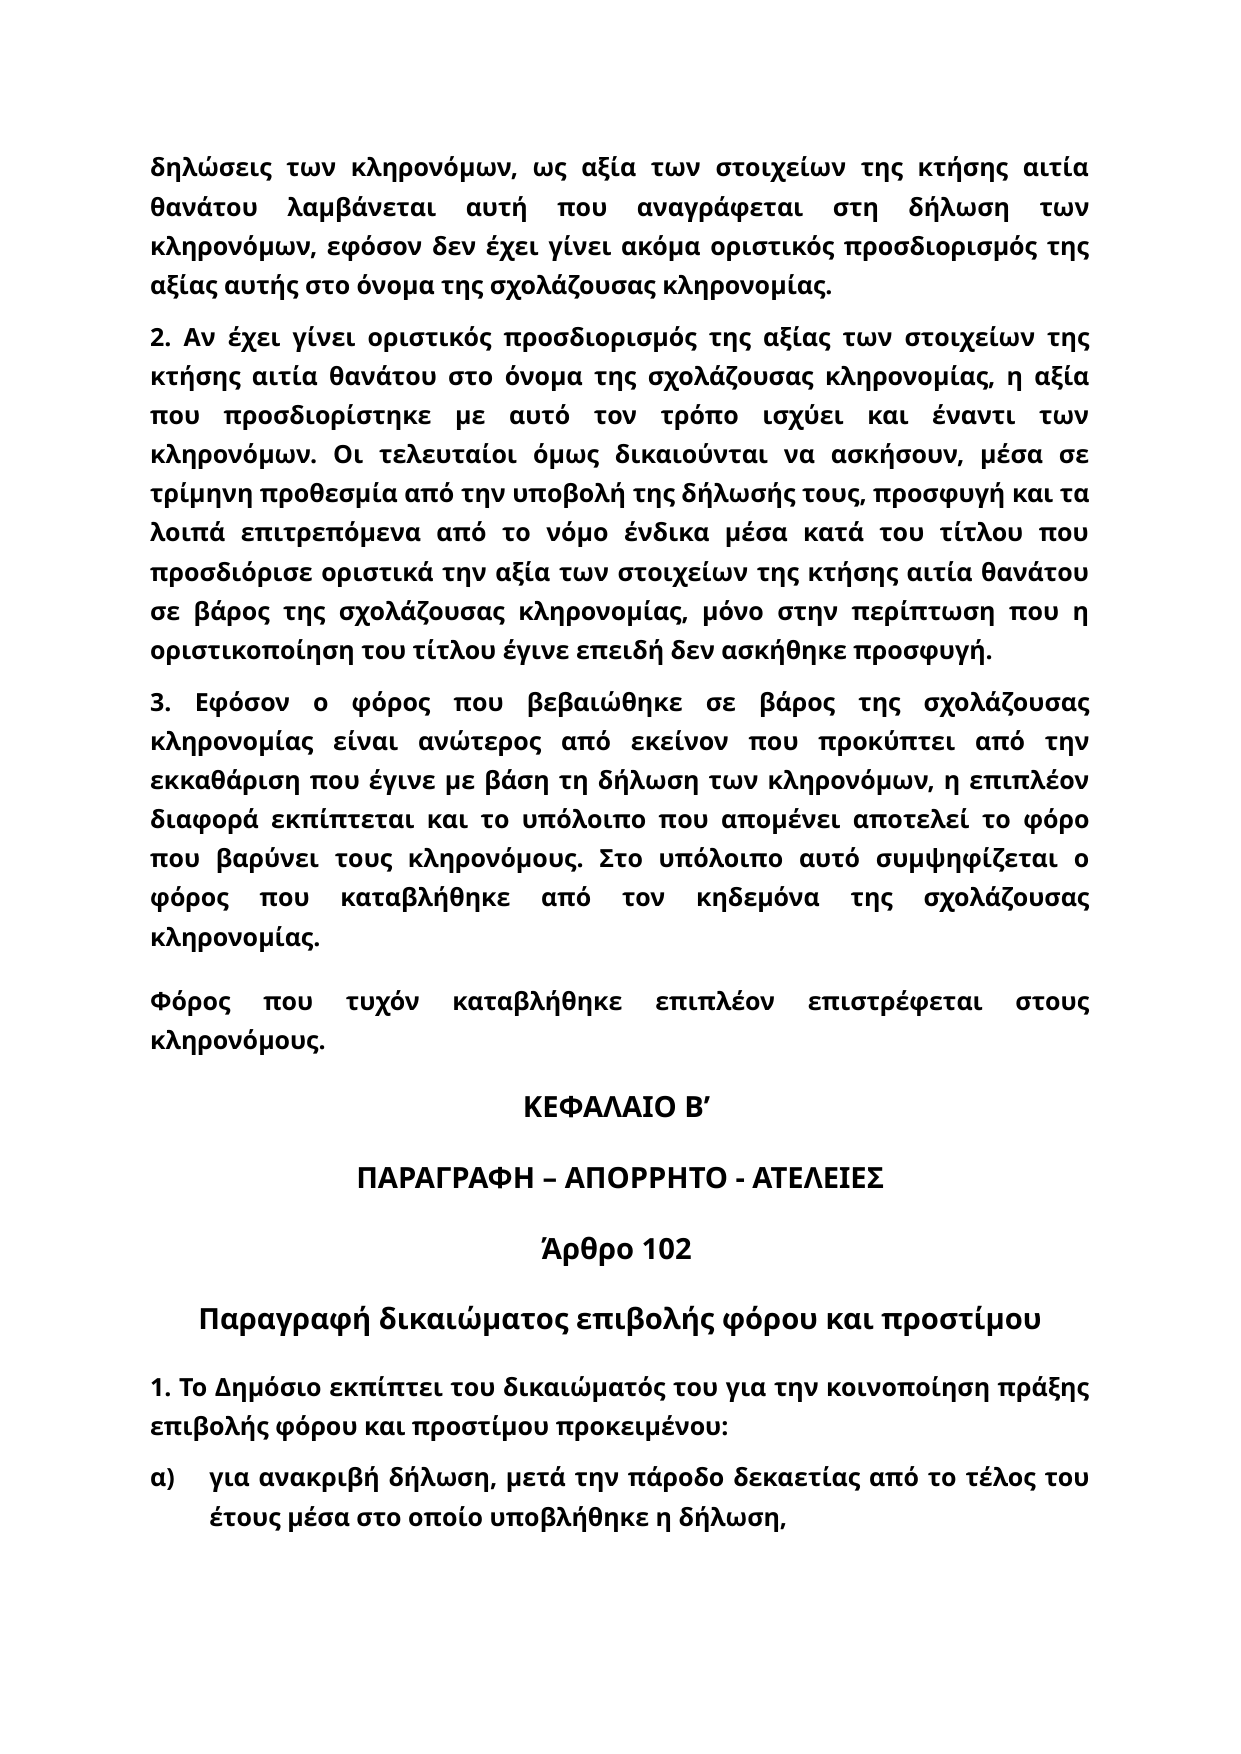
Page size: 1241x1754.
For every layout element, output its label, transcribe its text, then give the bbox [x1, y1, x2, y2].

subtitle ΠΑΡΑΓΡΑΦΗ – ΑΠΟΡΡΗΤΟ - ΑΤΕΛΕΙΕΣ [150, 1157, 1090, 1197]
text 2. Αν έχει γίνει οριστικός προσδιορισμός της αξίας των στοιχείων της κτήσης αιτία θανάτου στο όνομα της σχολάζουσας κληρονομίας, η αξία που προσδιορίστηκε με αυτό τον τρόπο ισχύει και έναντι των κληρονόμων. Οι τελευταίοι όμως δικαιούνται να ασκήσουν, μέσα σε τρίμηνη προθεσμία από την υποβολή της δήλωσής τους, προσφυγή και τα λοιπά επιτρεπόμενα από το νόμο ένδικα μέσα κατά του τίτλου που προσδιόρισε οριστικά την αξία των στοιχείων της κτήσης αιτία θανάτου σε βάρος της σχολάζουσας κληρονομίας, μόνο στην περίπτωση που η οριστικοποίηση του τίτλου έγινε επειδή δεν ασκήθηκε προσφυγή. [150, 319, 1090, 667]
subtitle ΚΕΦΑΛΑΙΟ Β’ [150, 1087, 1090, 1126]
subtitle Παραγραφή δικαιώματος επιβολής φόρου και προστίμου [150, 1298, 1090, 1338]
text δηλώσεις των κληρονόμων, ως αξία των στοιχείων της κτήσης αιτία θανάτου λαμβάνεται αυτή που αναγράφεται στη δήλωση των κληρονόμων, εφόσον δεν έχει γίνει ακόμα οριστικός προσδιορισμός της αξίας αυτής στο όνομα της σχολάζουσας κληρονομίας. [150, 150, 1090, 302]
text 1. Το Δημόσιο εκπίπτει του δικαιώματός του για την κοινοποίηση πράξης επιβολής φόρου και προστίμου προκειμένου: [150, 1369, 1090, 1442]
text Φόρος που τυχόν καταβλήθηκε επιπλέον επιστρέφεται στους κληρονόμους. [150, 983, 1090, 1057]
list α) για ανακριβή δήλωση, μετά την πάροδο δεκαετίας από το τέλος του έτους μέσα στο οποίο υποβλήθηκε η δήλωση, [150, 1460, 1090, 1533]
text 3. Εφόσον ο φόρος που βεβαιώθηκε σε βάρος της σχολάζουσας κληρονομίας είναι ανώτερος από εκείνον που προκύπτει από την εκκαθάριση που έγινε με βάση τη δήλωση των κληρονόμων, η επιπλέον διαφορά εκπίπτεται και το υπόλοιπο που απομένει αποτελεί το φόρο που βαρύνει τους κληρονόμους. Στο υπόλοιπο αυτό συμψηφίζεται ο φόρος που καταβλήθηκε από τον κηδεμόνα της σχολάζουσας κληρονομίας. [150, 684, 1090, 953]
subtitle Άρθρο 102 [150, 1228, 1090, 1268]
